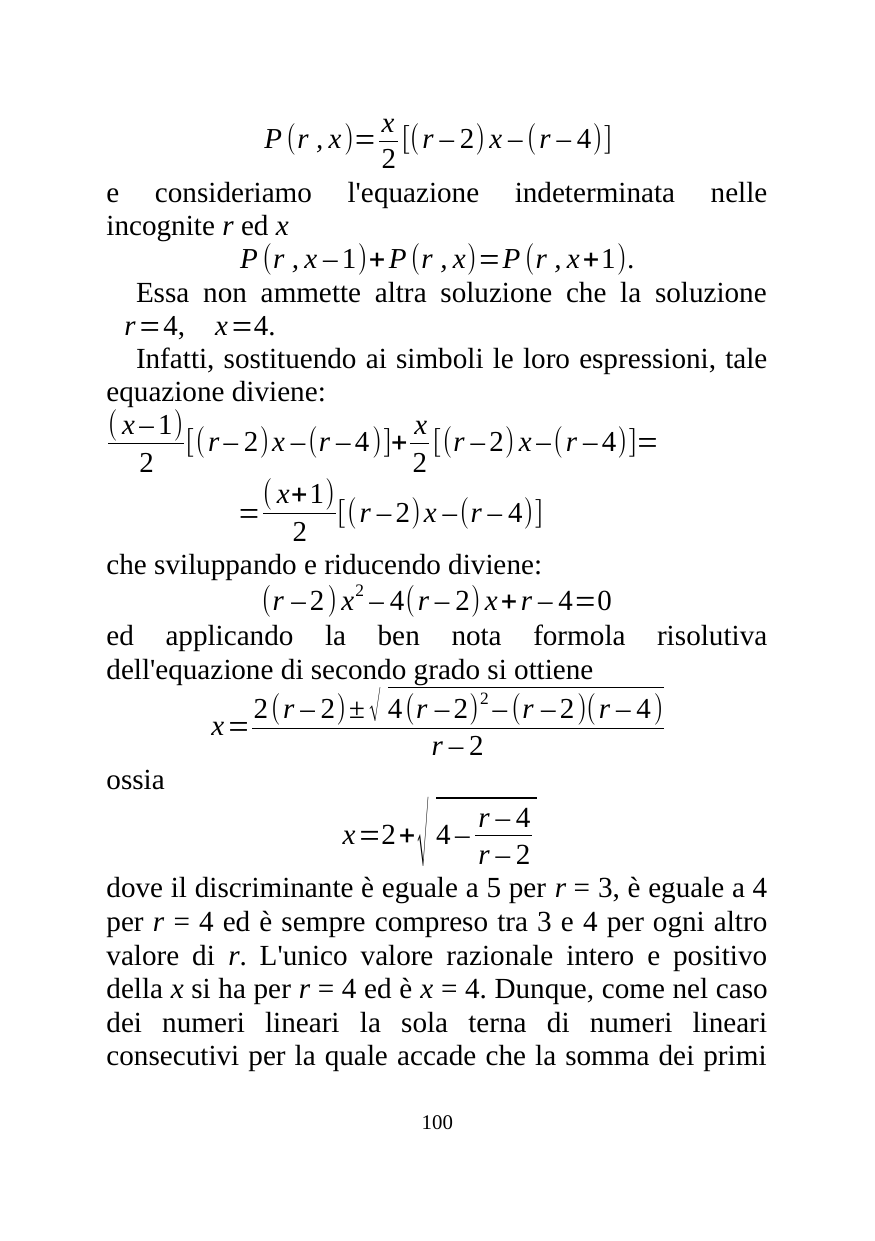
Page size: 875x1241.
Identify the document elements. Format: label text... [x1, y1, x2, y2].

text che sviluppando e riducendo diviene: [106, 547, 768, 581]
text ossia [106, 762, 768, 796]
text ed applicando la ben nota formola risolutiva dell'equazione di secondo grado si ottiene [106, 618, 768, 686]
text Infatti, sostituendo ai simboli le loro espressioni, tale equazione diviene: [106, 341, 768, 408]
text dove il discriminante è eguale a 5 per r = 3, è eguale a 4 per r = 4 ed è sempre compreso tra 3 e 4 per ogni altro valore di r. L'unico valore razionale intero e positivo della x si ha per r = 4 ed è x = 4. Dunque, come nel caso dei numeri lineari la sola terna di numeri lineari consecutivi per la quale accade che la somma dei primi [106, 871, 768, 1072]
text Essa non ammette altra soluzione che la soluzione [106, 275, 768, 341]
text e consideriamo l'equazione indeterminata nelle incognite r ed x [106, 175, 768, 242]
